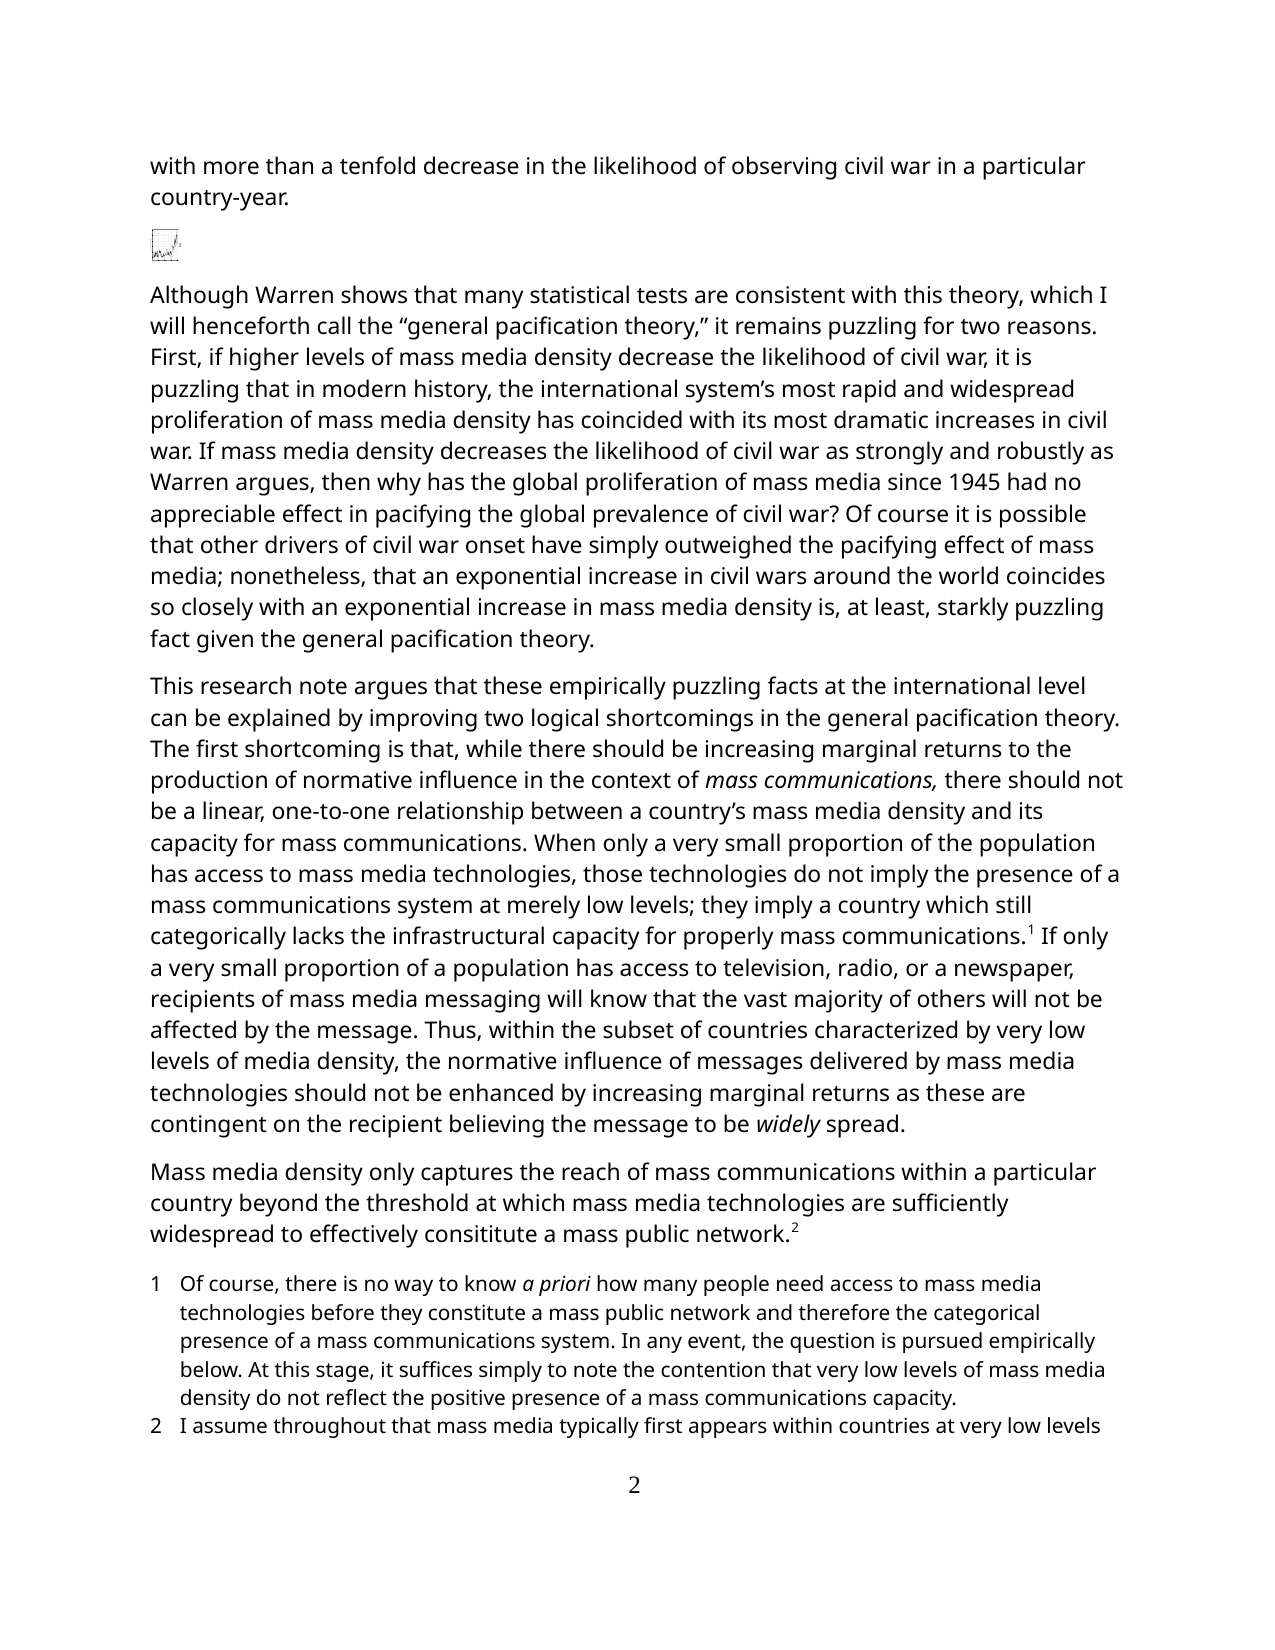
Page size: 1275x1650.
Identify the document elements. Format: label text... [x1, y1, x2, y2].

text Although Warren shows that many statistical tests are consistent with this theory, which I will henceforth call the “general pacification theory,” it remains puzzling for two reasons. First, if higher levels of mass media density decrease the likelihood of civil war, it is puzzling that in modern history, the international system’s most rapid and widespread proliferation of mass media density has coincided with its most dramatic increases in civil war. If mass media density decreases the likelihood of civil war as strongly and robustly as Warren argues, then why has the global proliferation of mass media since 1945 had no appreciable effect in pacifying the global prevalence of civil war? Of course it is possible that other drivers of civil war onset have simply outweighed the pacifying effect of mass media; nonetheless, that an exponential increase in civil wars around the world coincides so closely with an exponential increase in mass media density is, at least, starkly puzzling fact given the general pacification theory. [150, 279, 1125, 654]
text I assume throughout that mass media typically first appears within countries at very low levels [150, 1412, 1125, 1440]
text Of course, there is no way to know a priori how many people need access to mass media technologies before they constitute a mass public network and therefore the categorical presence of a mass communications system. In any event, the question is pursued empirically below. At this stage, it suffices simply to note the contention that very low levels of mass media density do not reflect the positive presence of a mass communications capacity. [150, 1269, 1125, 1412]
text This research note argues that these empirically puzzling facts at the international level can be explained by improving two logical shortcomings in the general pacification theory. The first shortcoming is that, while there should be increasing marginal returns to the production of normative influence in the context of mass communications, there should not be a linear, one-to-one relationship between a country’s mass media density and its capacity for mass communications. When only a very small proportion of the population has access to mass media technologies, those technologies do not imply the presence of a mass communications system at merely low levels; they imply a country which still categorically lacks the infrastructural capacity for properly mass communications. If only a very small proportion of a population has access to television, radio, or a newspaper, recipients of mass media messaging will know that the vast majority of others will not be affected by the message. Thus, within the subset of countries characterized by very low levels of media density, the normative influence of messages delivered by mass media technologies should not be enhanced by increasing marginal returns as these are contingent on the recipient believing the message to be widely spread. [150, 670, 1125, 1139]
text Mass media density only captures the reach of mass communications within a particular country beyond the threshold at which mass media technologies are sufficiently widespread to effectively consititute a mass public network. [150, 1156, 1125, 1249]
text with more than a tenfold decrease in the likelihood of observing civil war in a particular country-year. [150, 150, 1125, 212]
